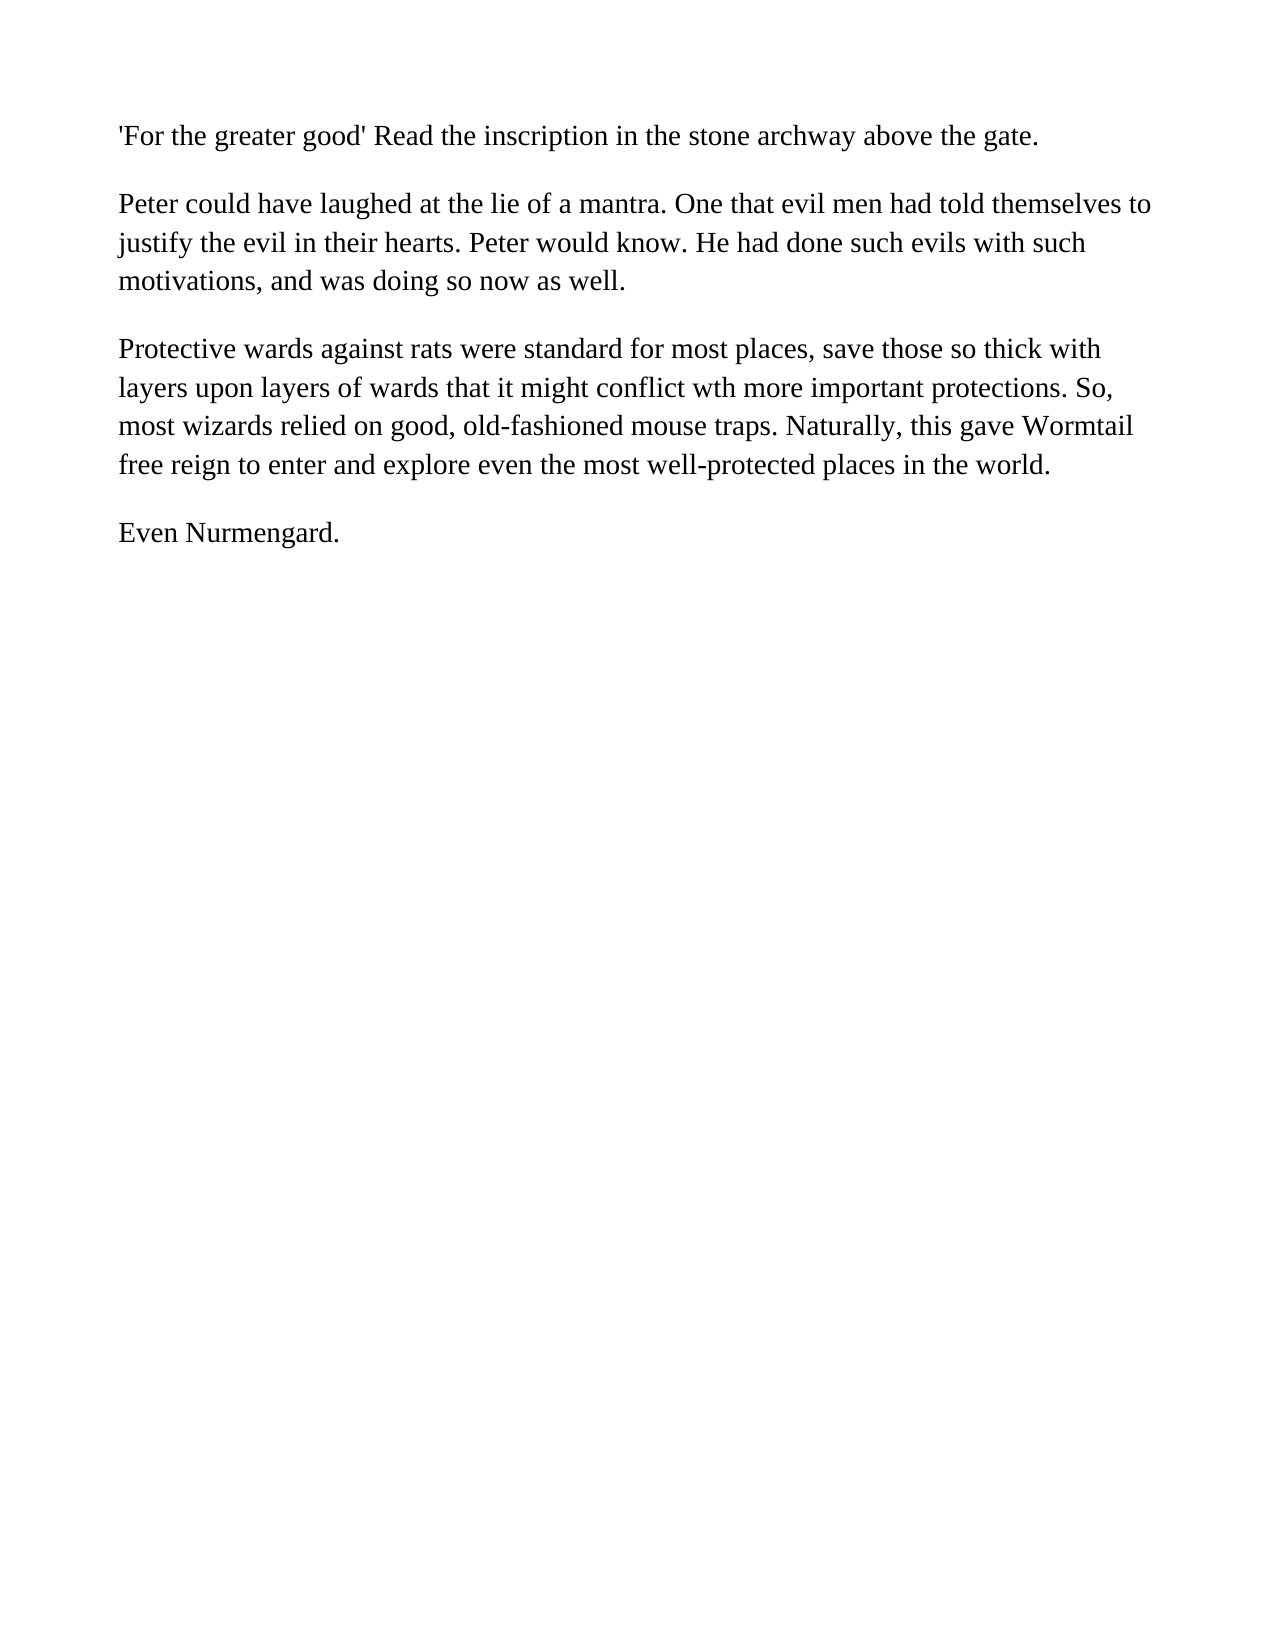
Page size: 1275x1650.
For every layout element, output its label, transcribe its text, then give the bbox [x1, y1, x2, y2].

text Even Nurmengard. [118, 515, 1157, 548]
text Peter could have laughed at the lie of a mantra. One that evil men had told themselves to justify the evil in their hearts. Peter would know. He had done such evils with such motivations, and was doing so now as well. [118, 186, 1157, 297]
text 'For the greater good' Read the inscription in the stone archway above the gate. [118, 118, 1157, 152]
text Protective wards against rats were standard for most places, save those so thick with layers upon layers of wards that it might conflict wth more important protections. So, most wizards relied on good, old-fashioned mouse traps. Naturally, this gave Wormtail free reign to enter and explore even the most well-protected places in the world. [118, 331, 1157, 480]
